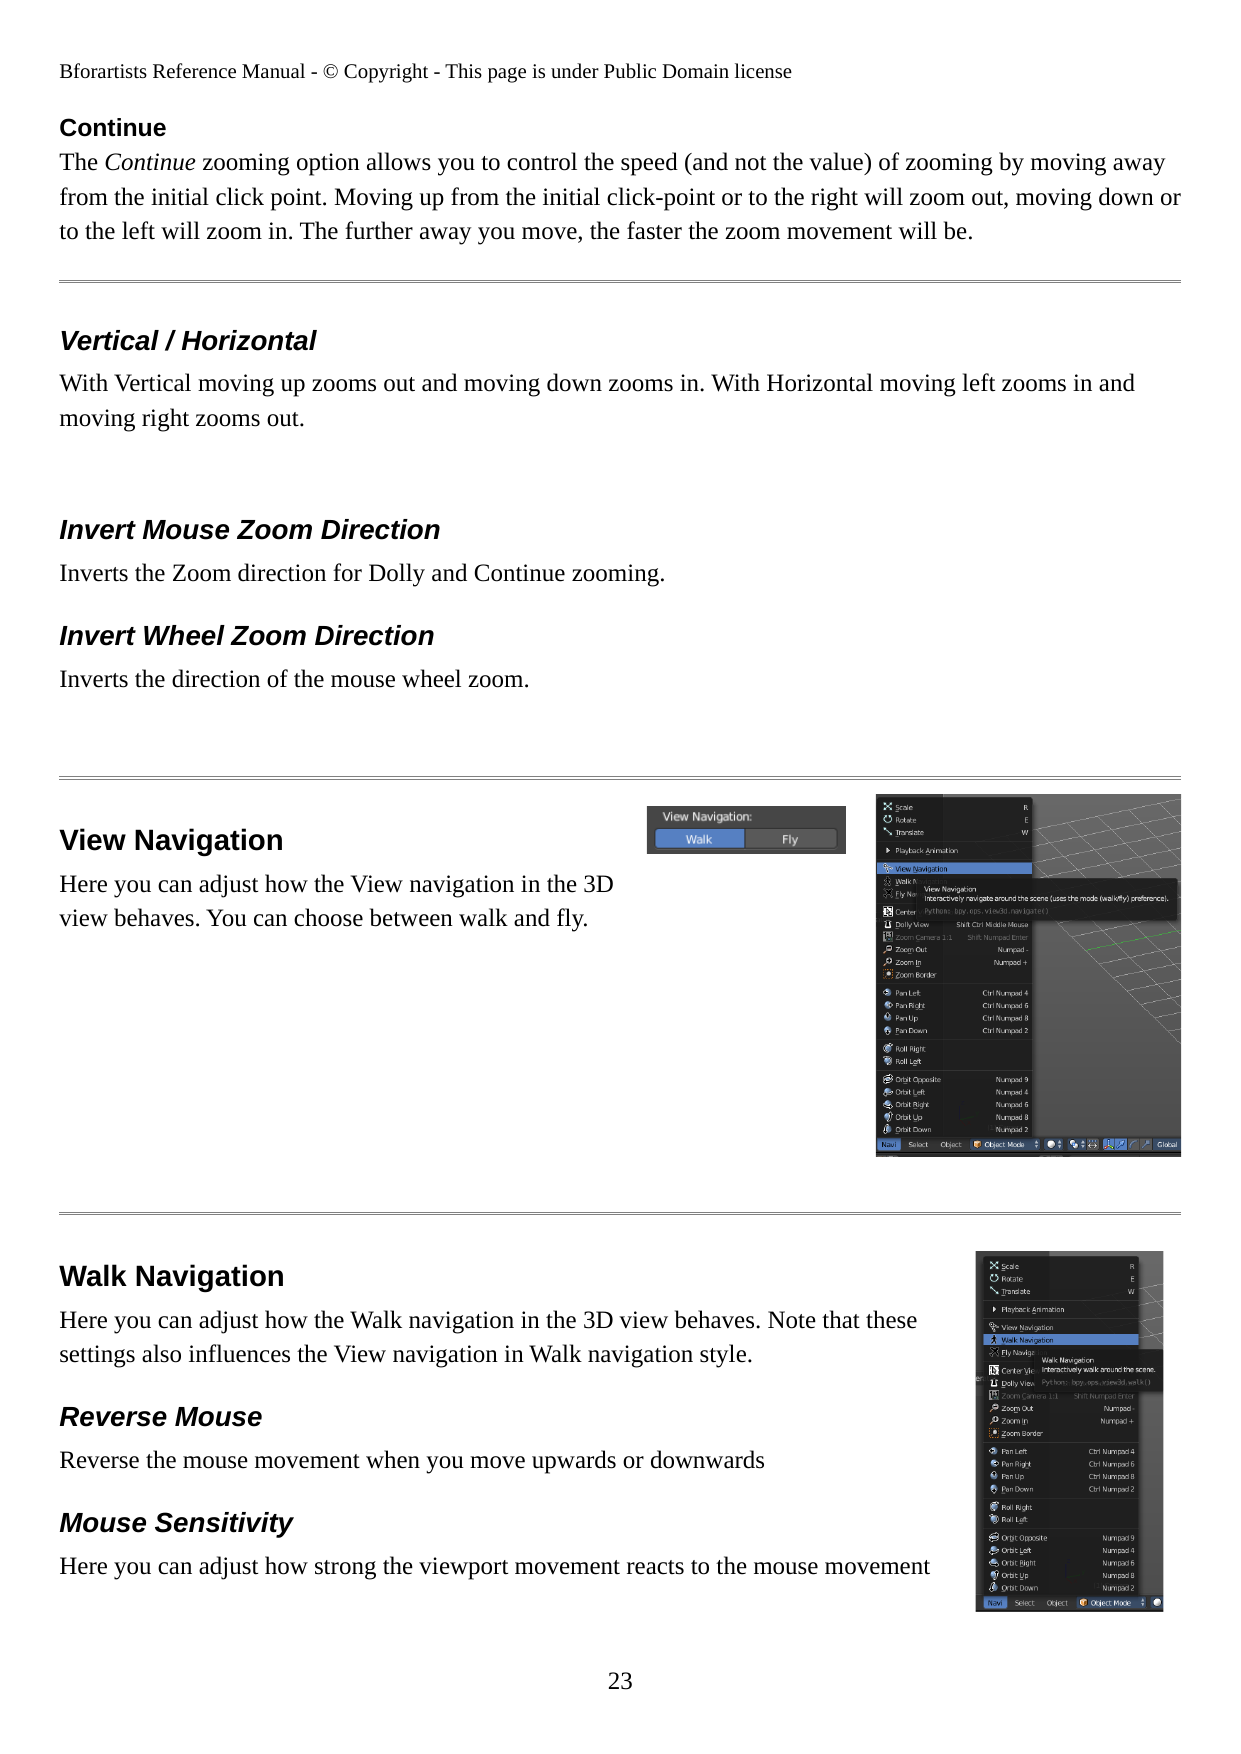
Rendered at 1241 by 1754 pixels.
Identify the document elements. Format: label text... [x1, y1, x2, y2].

subtitle Continue [59, 113, 1181, 141]
picture [875, 794, 1182, 1157]
subtitle Vertical / Horizontal [59, 324, 1181, 356]
text With Vertical moving up zooms out and moving down zooms in. With Horizontal moving left zooms in and moving right zooms out. [59, 368, 1181, 432]
subtitle Invert Wheel Zoom Direction [59, 619, 1181, 651]
text Here you can adjust how the View navigation in the 3D view behaves. You can choose between walk and fly. [59, 869, 875, 932]
text The Continue zooming option allows you to control the speed (and not the value) of zooming by moving away from the initial click point. Moving up from the initial click-point or to the right will zoom out, moving down or to the left will zoom in. The further away you move, the faster the zoom movement will be. [59, 147, 1181, 245]
subtitle [1164, 1258, 1181, 1292]
subtitle [1164, 1507, 1181, 1539]
text Here you can adjust how strong the viewport movement reacts to the mouse movement [59, 1551, 975, 1580]
subtitle Invert Mouse Zoom Direction [59, 513, 1181, 545]
subtitle Mouse Sensitivity [59, 1507, 975, 1539]
picture [975, 1251, 1164, 1612]
text Reverse the mouse movement when you move upwards or downwards [59, 1445, 975, 1474]
subtitle Walk Navigation [59, 1258, 975, 1292]
text Inverts the direction of the mouse wheel zoom. [59, 664, 1181, 693]
text Inverts the Zoom direction for Dolly and Continue zooming. [59, 558, 1181, 587]
subtitle View Navigation [59, 823, 875, 856]
text Here you can adjust how the Walk navigation in the 3D view behaves. Note that these settings also influences the View navigation in Walk navigation style. [59, 1305, 975, 1368]
subtitle Reverse Mouse [59, 1401, 975, 1433]
subtitle [1164, 1401, 1181, 1433]
picture [646, 806, 846, 854]
